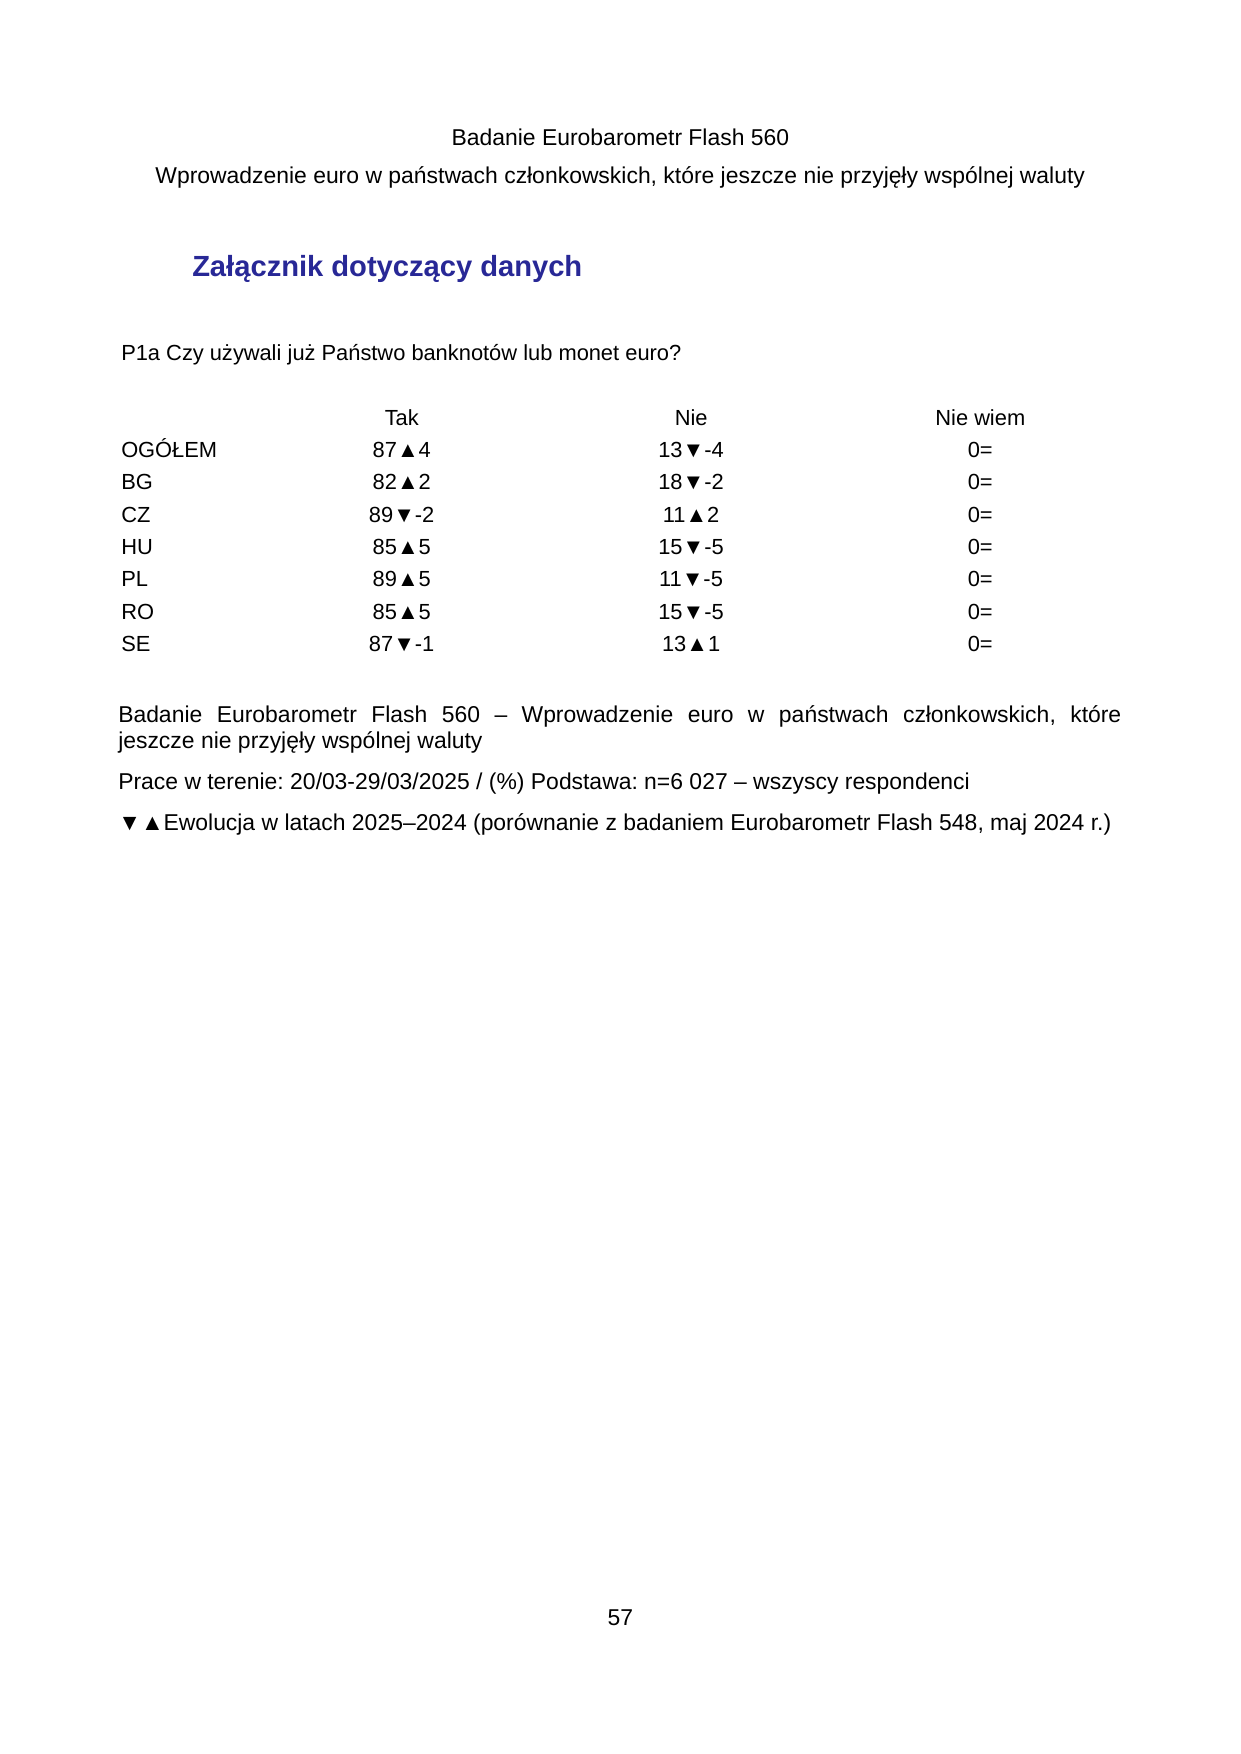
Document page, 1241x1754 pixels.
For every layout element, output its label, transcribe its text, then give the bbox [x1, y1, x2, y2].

table_cell [257, 369, 546, 401]
table_cell PL [118, 563, 257, 595]
table_cell 89▲5 [257, 563, 546, 595]
text ▼▲Ewolucja w latach 2025–2024 (porównanie z badaniem Eurobarometr Flash 548, maj 2024 r.) [118, 809, 1122, 836]
subtitle Załącznik dotyczący danych [118, 249, 1122, 283]
table_cell 18▼-2 [546, 466, 836, 498]
table_cell 89▼-2 [257, 498, 546, 530]
table_cell 13▼-4 [546, 433, 836, 466]
table_cell 15▼-5 [546, 530, 836, 563]
table_cell 87▼-1 [257, 628, 546, 660]
table_cell CZ [118, 498, 257, 530]
table_cell 87▲4 [257, 433, 546, 466]
table_cell [118, 369, 257, 401]
table_cell Nie wiem [836, 401, 1125, 433]
table_cell 0= [836, 595, 1125, 628]
table_cell Nie [546, 401, 836, 433]
table_cell 82▲2 [257, 466, 546, 498]
text Prace w terenie: 20/03-29/03/2025 / (%) Podstawa: n=6 027 – wszyscy respondenci [118, 768, 1122, 794]
table_cell Tak [257, 401, 546, 433]
table_cell OGÓŁEM [118, 433, 257, 466]
table_cell 85▲5 [257, 595, 546, 628]
table_header P1a Czy używali już Państwo banknotów lub monet euro? [118, 336, 1125, 368]
table_cell 0= [836, 628, 1125, 660]
table_cell 85▲5 [257, 530, 546, 563]
table_cell 15▼-5 [546, 595, 836, 628]
table_cell 0= [836, 433, 1125, 466]
table_cell 0= [836, 530, 1125, 563]
text Badanie Eurobarometr Flash 560 – Wprowadzenie euro w państwach członkowskich, które jeszcze nie przyjęły wspólnej waluty [118, 701, 1122, 754]
table_cell 11▼-5 [546, 563, 836, 595]
table_cell [836, 369, 1125, 401]
table_cell 13▲1 [546, 628, 836, 660]
table_cell BG [118, 466, 257, 498]
table_cell [546, 369, 836, 401]
table_cell 11▲2 [546, 498, 836, 530]
table_cell 0= [836, 563, 1125, 595]
table_cell SE [118, 628, 257, 660]
table_cell HU [118, 530, 257, 563]
table_cell [118, 401, 257, 433]
table_cell 0= [836, 466, 1125, 498]
table_cell 0= [836, 498, 1125, 530]
table_cell RO [118, 595, 257, 628]
